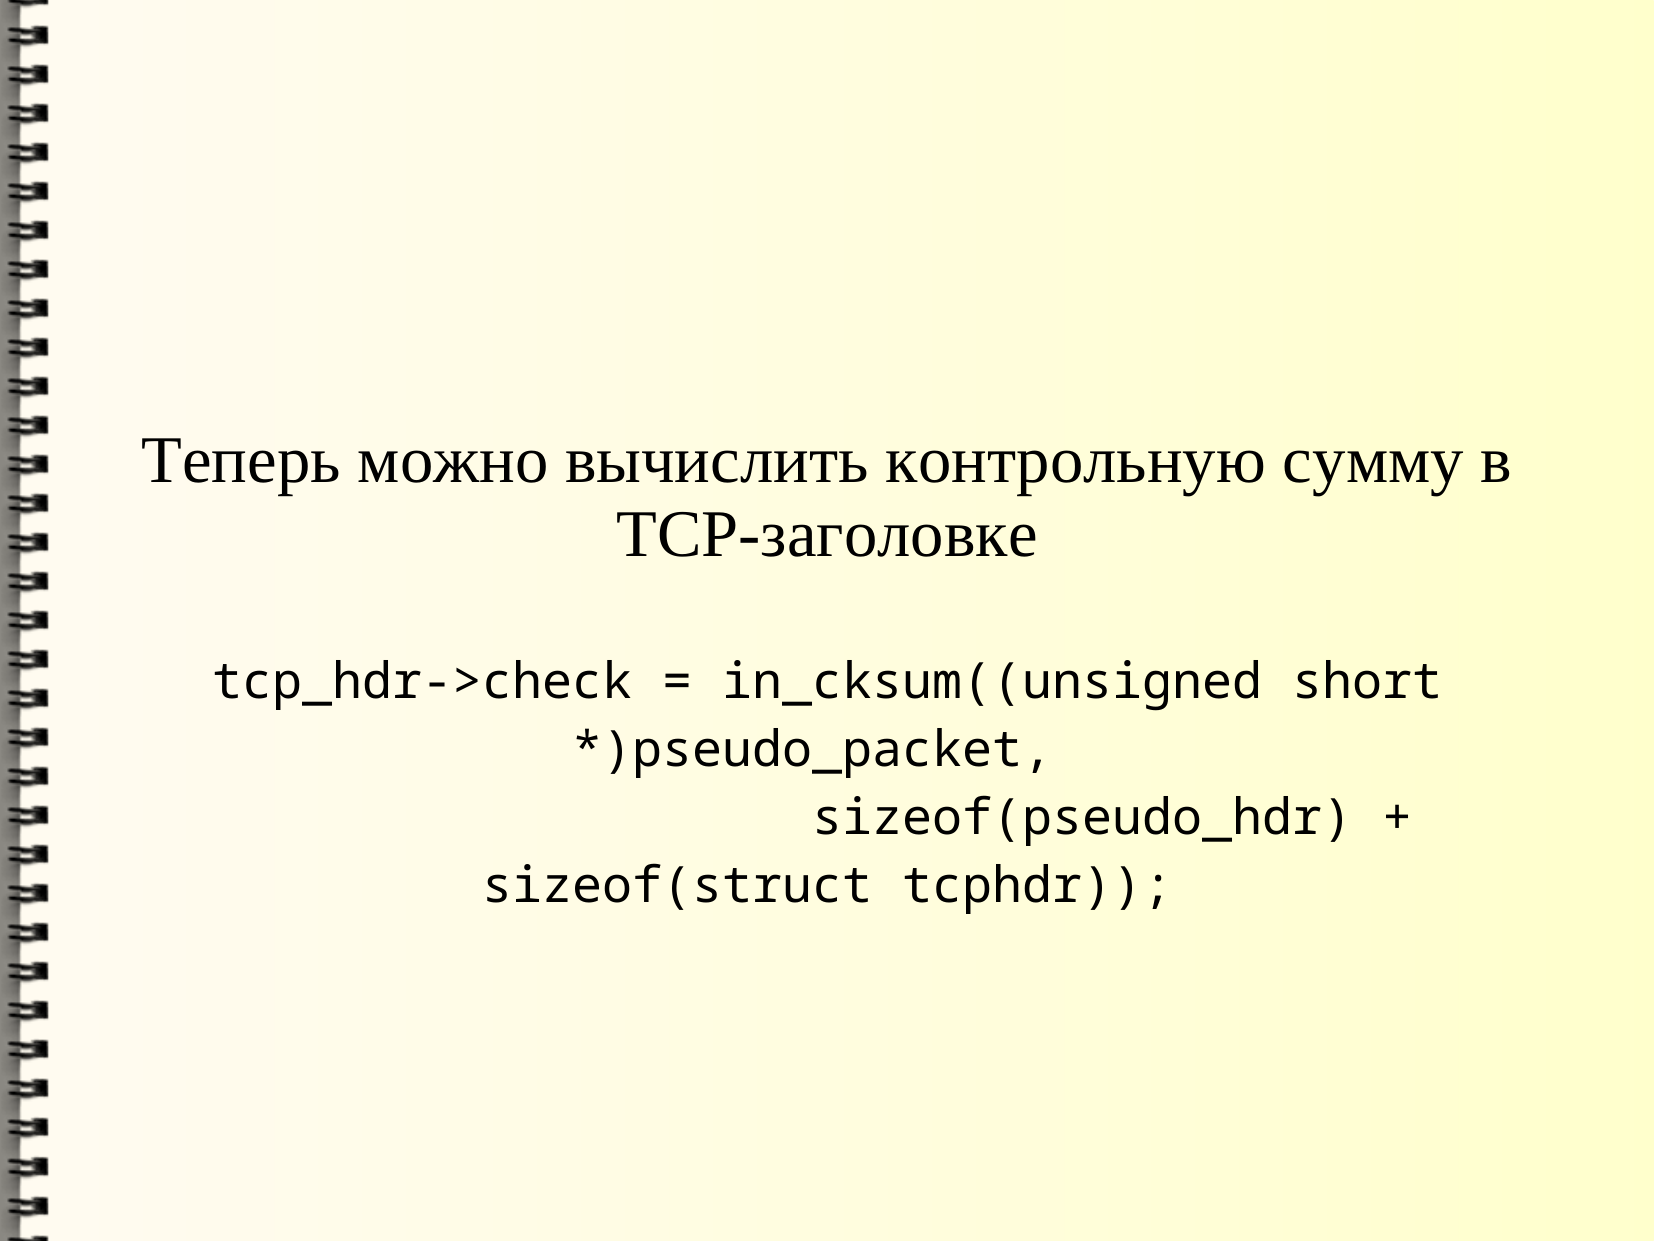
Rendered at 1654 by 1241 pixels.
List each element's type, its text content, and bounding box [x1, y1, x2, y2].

subtitle Теперь можно вычислить контрольную сумму в TCP-заголовке tcp_hdr->check = in_cksum((unsigned short *)pseudo_packet, sizeof(pseudo_hdr) + sizeof(struct tcphdr)); [121, 110, 1534, 1156]
picture [0, 0, 1654, 1241]
